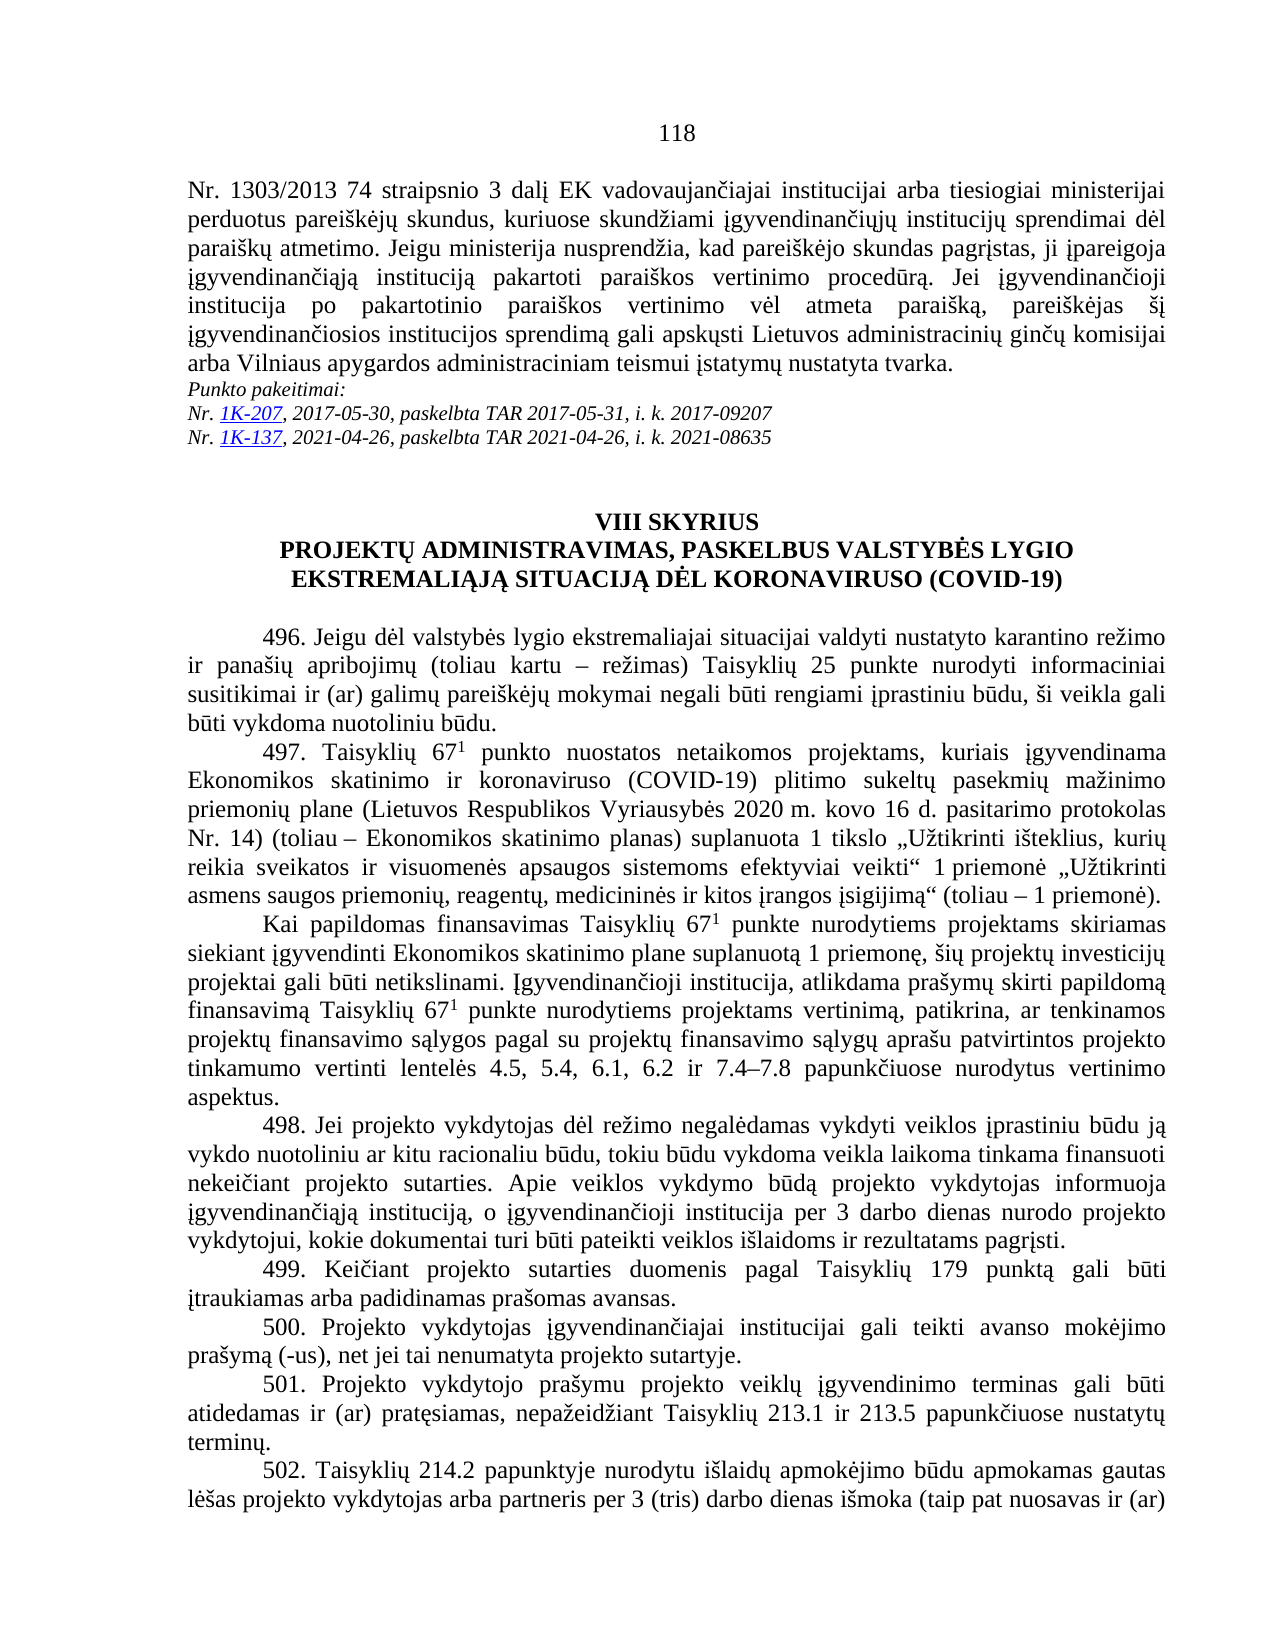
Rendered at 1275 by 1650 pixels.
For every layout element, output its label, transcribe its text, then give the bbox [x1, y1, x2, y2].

text 500. Projekto vykdytojas įgyvendinančiajai institucijai gali teikti avanso mokėjimo prašymą (-us), net jei tai nenumatyta projekto sutartyje. [187, 1312, 1167, 1369]
text 497. Taisyklių 671 punkto nuostatos netaikomos projektams, kuriais įgyvendinama Ekonomikos skatinimo ir koronaviruso (COVID-19) plitimo sukeltų pasekmių mažinimo priemonių plane (Lietuvos Respublikos Vyriausybės 2020 m. kovo 16 d. pasitarimo protokolas Nr. 14) (toliau – Ekonomikos skatinimo planas) suplanuota 1 tikslo „Užtikrinti išteklius, kurių reikia sveikatos ir visuomenės apsaugos sistemoms efektyviai veikti“ 1 priemonė „Užtikrinti asmens saugos priemonių, reagentų, medicininės ir kitos įrangos įsigijimą“ (toliau – 1 priemonė). [187, 737, 1167, 909]
text PROJEKTŲ ADMINISTRAVIMAS, PASKELBUS VALSTYBĖS LYGIO EKSTREMALIĄJĄ SITUACIJĄ DĖL KORONAVIRUSO (COVID-19) [187, 535, 1167, 593]
text 501. Projekto vykdytojo prašymu projekto veiklų įgyvendinimo terminas gali būti atidedamas ir (ar) pratęsiamas, nepažeidžiant Taisyklių 213.1 ir 213.5 papunkčiuose nustatytų terminų. [187, 1369, 1167, 1455]
text 498. Jei projekto vykdytojas dėl režimo negalėdamas vykdyti veiklos įprastiniu būdu ją vykdo nuotoliniu ar kitu racionaliu būdu, tokiu būdu vykdoma veikla laikoma tinkama finansuoti nekeičiant projekto sutarties. Apie veiklos vykdymo būdą projekto vykdytojas informuoja įgyvendinančiąją instituciją, o įgyvendinančioji institucija per 3 darbo dienas nurodo projekto vykdytojui, kokie dokumentai turi būti pateikti veiklos išlaidoms ir rezultatams pagrįsti. [187, 1110, 1167, 1254]
text 496. Jeigu dėl valstybės lygio ekstremaliajai situacijai valdyti nustatyto karantino režimo ir panašių apribojimų (toliau kartu – režimas) Taisyklių 25 punkte nurodyti informaciniai susitikimai ir (ar) galimų pareiškėjų mokymai negali būti rengiami įprastiniu būdu, ši veikla gali būti vykdoma nuotoliniu būdu. [187, 622, 1167, 737]
text VIII SKYRIUS [187, 507, 1167, 535]
text Nr. 1303/2013 74 straipsnio 3 dalį EK vadovaujančiajai institucijai arba tiesiogiai ministerijai perduotus pareiškėjų skundus, kuriuose skundžiami įgyvendinančiųjų institucijų sprendimai dėl paraiškų atmetimo. Jeigu ministerija nusprendžia, kad pareiškėjo skundas pagrįstas, ji įpareigoja įgyvendinančiąją instituciją pakartoti paraiškos vertinimo procedūrą. Jei įgyvendinančioji institucija po pakartotinio paraiškos vertinimo vėl atmeta paraišką, pareiškėjas šį įgyvendinančiosios institucijos sprendimą gali apskųsti Lietuvos administracinių ginčų komisijai arba Vilniaus apygardos administraciniam teismui įstatymų nustatyta tvarka. [187, 176, 1167, 377]
text Kai papildomas finansavimas Taisyklių 671 punkte nurodytiems projektams skiriamas siekiant įgyvendinti Ekonomikos skatinimo plane suplanuotą 1 priemonę, šių projektų investicijų projektai gali būti netikslinami. Įgyvendinančioji institucija, atlikdama prašymų skirti papildomą finansavimą Taisyklių 671 punkte nurodytiems projektams vertinimą, patikrina, ar tenkinamos projektų finansavimo sąlygos pagal su projektų finansavimo sąlygų aprašu patvirtintos projekto tinkamumo vertinti lentelės 4.5, 5.4, 6.1, 6.2 ir 7.4–7.8 papunkčiuose nurodytus vertinimo aspektus. [187, 909, 1167, 1110]
text Nr. 1K-137, 2021-04-26, paskelbta TAR 2021-04-26, i. k. 2021-08635 [187, 425, 1167, 449]
text 502. Taisyklių 214.2 papunktyje nurodytu išlaidų apmokėjimo būdu apmokamas gautas lėšas projekto vykdytojas arba partneris per 3 (tris) darbo dienas išmoka (taip pat nuosavas ir (ar) [187, 1455, 1167, 1513]
text 499. Keičiant projekto sutarties duomenis pagal Taisyklių 179 punktą gali būti įtraukiamas arba padidinamas prašomas avansas. [187, 1254, 1167, 1312]
text Nr. 1K-207, 2017-05-30, paskelbta TAR 2017-05-31, i. k. 2017-09207 [187, 401, 1167, 425]
text Punkto pakeitimai: [187, 377, 1167, 401]
